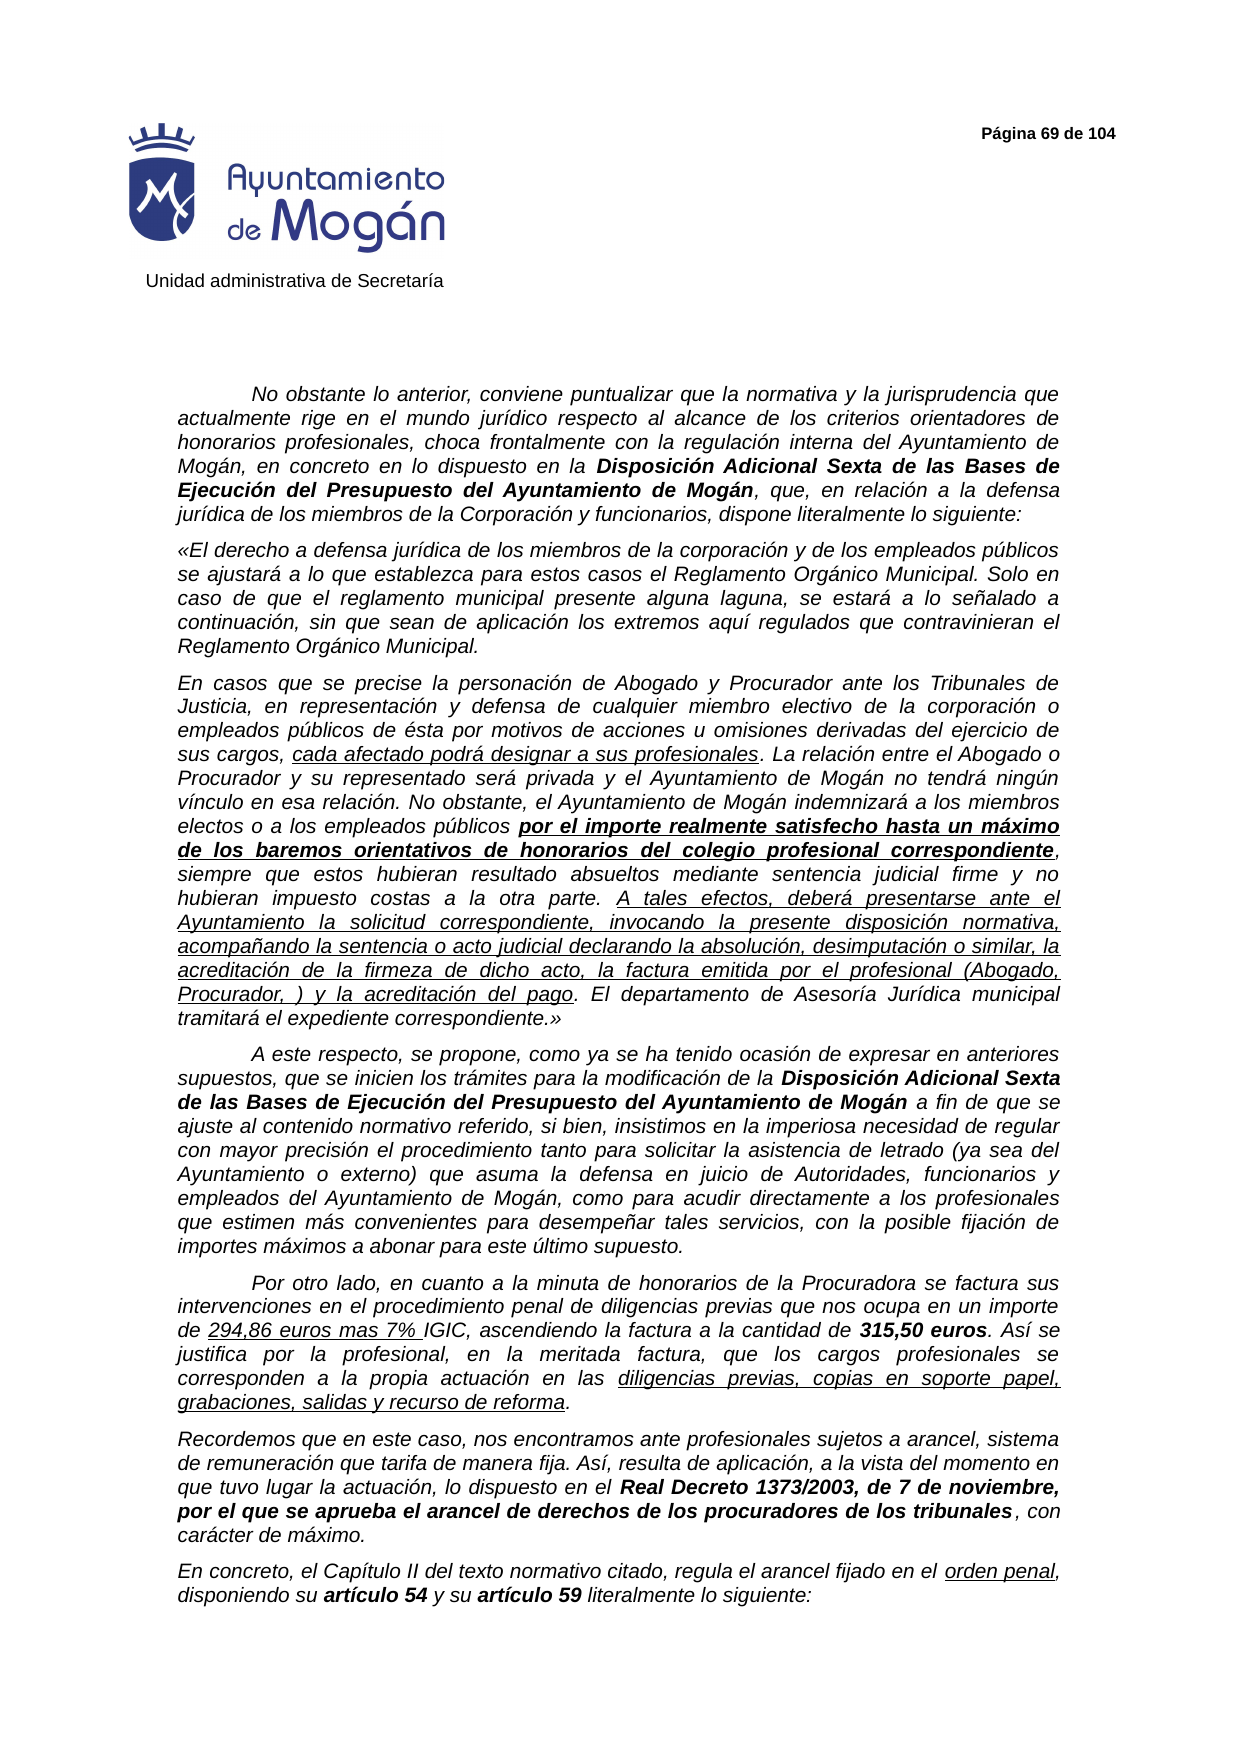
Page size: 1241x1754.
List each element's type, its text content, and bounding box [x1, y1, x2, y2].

text En concreto, el Capítulo II del texto normativo citado, regula el arancel fijado en el orden penal, disponiendo su artículo 54 y su artículo 59 literalmente lo siguiente: [177, 1559, 1063, 1607]
text A este respecto, se propone, como ya se ha tenido ocasión de expresar en anteriores supuestos, que se inicien los trámites para la modificación de la Disposición Adicional Sexta de las Bases de Ejecución del Presupuesto del Ayuntamiento de Mogán a fin de que se ajuste al contenido normativo referido, si bien, insistimos en la imperiosa necesidad de regular con mayor precisión el procedimiento tanto para solicitar la asistencia de letrado (ya sea del Ayuntamiento o externo) que asuma la defensa en juicio de Autoridades, funcionarios y empleados del Ayuntamiento de Mogán, como para acudir directamente a los profesionales que estimen más convenientes para desempeñar tales servicios, con la posible fijación de importes máximos a abonar para este último supuesto. [177, 1042, 1063, 1258]
text «El derecho a defensa jurídica de los miembros de la corporación y de los empleados públicos se ajustará a lo que establezca para estos casos el Reglamento Orgánico Municipal. Solo en caso de que el reglamento municipal presente alguna laguna, se estará a lo señalado a continuación, sin que sean de aplicación los extremos aquí regulados que contravinieran el Reglamento Orgánico Municipal. [177, 538, 1063, 658]
text Recordemos que en este caso, nos encontramos ante profesionales sujetos a arancel, sistema de remuneración que tarifa de manera fija. Así, resulta de aplicación, a la vista del momento en que tuvo lugar la actuación, lo dispuesto en el Real Decreto 1373/2003, de 7 de noviembre, por el que se aprueba el arancel de derechos de los procuradores de los tribunales, con carácter de máximo. [177, 1427, 1063, 1546]
picture [128, 123, 445, 259]
text No obstante lo anterior, conviene puntualizar que la normativa y la jurisprudencia que actualmente rige en el mundo jurídico respecto al alcance de los criterios orientadores de honorarios profesionales, choca frontalmente con la regulación interna del Ayuntamiento de Mogán, en concreto en lo dispuesto en la Disposición Adicional Sexta de las Bases de Ejecución del Presupuesto del Ayuntamiento de Mogán, que, en relación a la defensa jurídica de los miembros de la Corporación y funcionarios, dispone literalmente lo siguiente: [177, 382, 1063, 526]
text Por otro lado, en cuanto a la minuta de honorarios de la Procuradora se factura sus intervenciones en el procedimiento penal de diligencias previas que nos ocupa en un importe de 294,86 euros mas 7% IGIC, ascendiendo la factura a la cantidad de 315,50 euros. Así se justifica por la profesional, en la meritada factura, que los cargos profesionales se corresponden a la propia actuación en las diligencias previas, copias en soporte papel, grabaciones, salidas y recurso de reforma. [177, 1270, 1063, 1414]
text En casos que se precise la personación de Abogado y Procurador ante los Tribunales de Justicia, en representación y defensa de cualquier miembro electivo de la corporación o empleados públicos de ésta por motivos de acciones u omisiones derivadas del ejercicio de sus cargos, cada afectado podrá designar a sus profesionales. La relación entre el Abogado o Procurador y su representado será privada y el Ayuntamiento de Mogán no tendrá ningún vínculo en esa relación. No obstante, el Ayuntamiento de Mogán indemnizará a los miembros electos o a los empleados públicos por el importe realmente satisfecho hasta un máximo de los baremos orientativos de honorarios del colegio profesional correspondiente, siempre que estos hubieran resultado absueltos mediante sentencia judicial firme y no hubieran impuesto costas a la otra parte. A tales efectos, deberá presentarse ante el Ayuntamiento la solicitud correspondiente, invocando la presente disposición normativa, acompañando la sentencia o acto judicial declarando la absolución, desimputación o similar, la acreditación de la firmeza de dicho acto, la factura emitida por el profesional (Abogado, Procurador, ) y la acreditación del pago. El departamento de Asesoría Jurídica municipal tramitará el expediente correspondiente.» [177, 670, 1063, 1030]
